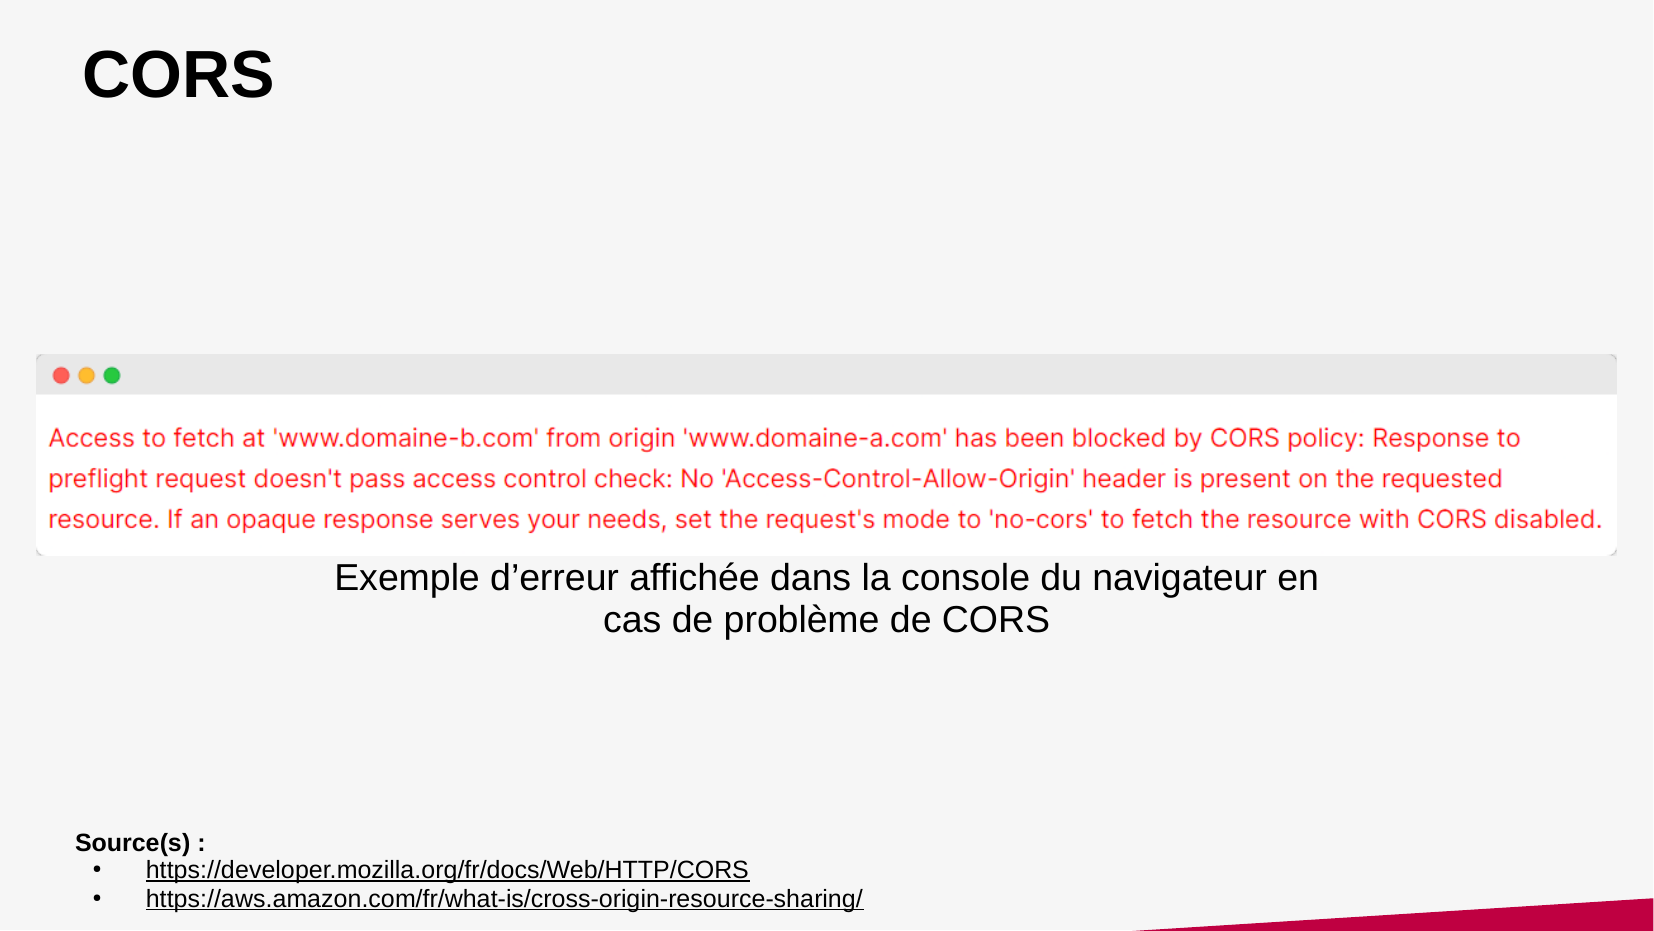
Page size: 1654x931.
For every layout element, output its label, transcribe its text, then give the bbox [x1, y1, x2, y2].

title CORS [82, 37, 1571, 114]
text_box Source(s) : https://developer.mozilla.org/fr/docs/Web/HTTP/CORS https://aws.amazon.com/fr/what-is/cross-origin-resource-sharing/ [60, 820, 1546, 931]
picture [36, 354, 1617, 556]
text_box Exemple d’erreur affichée dans la console du navigateur en cas de problème de CORS [316, 549, 1337, 663]
text_box [1546, 898, 1654, 931]
